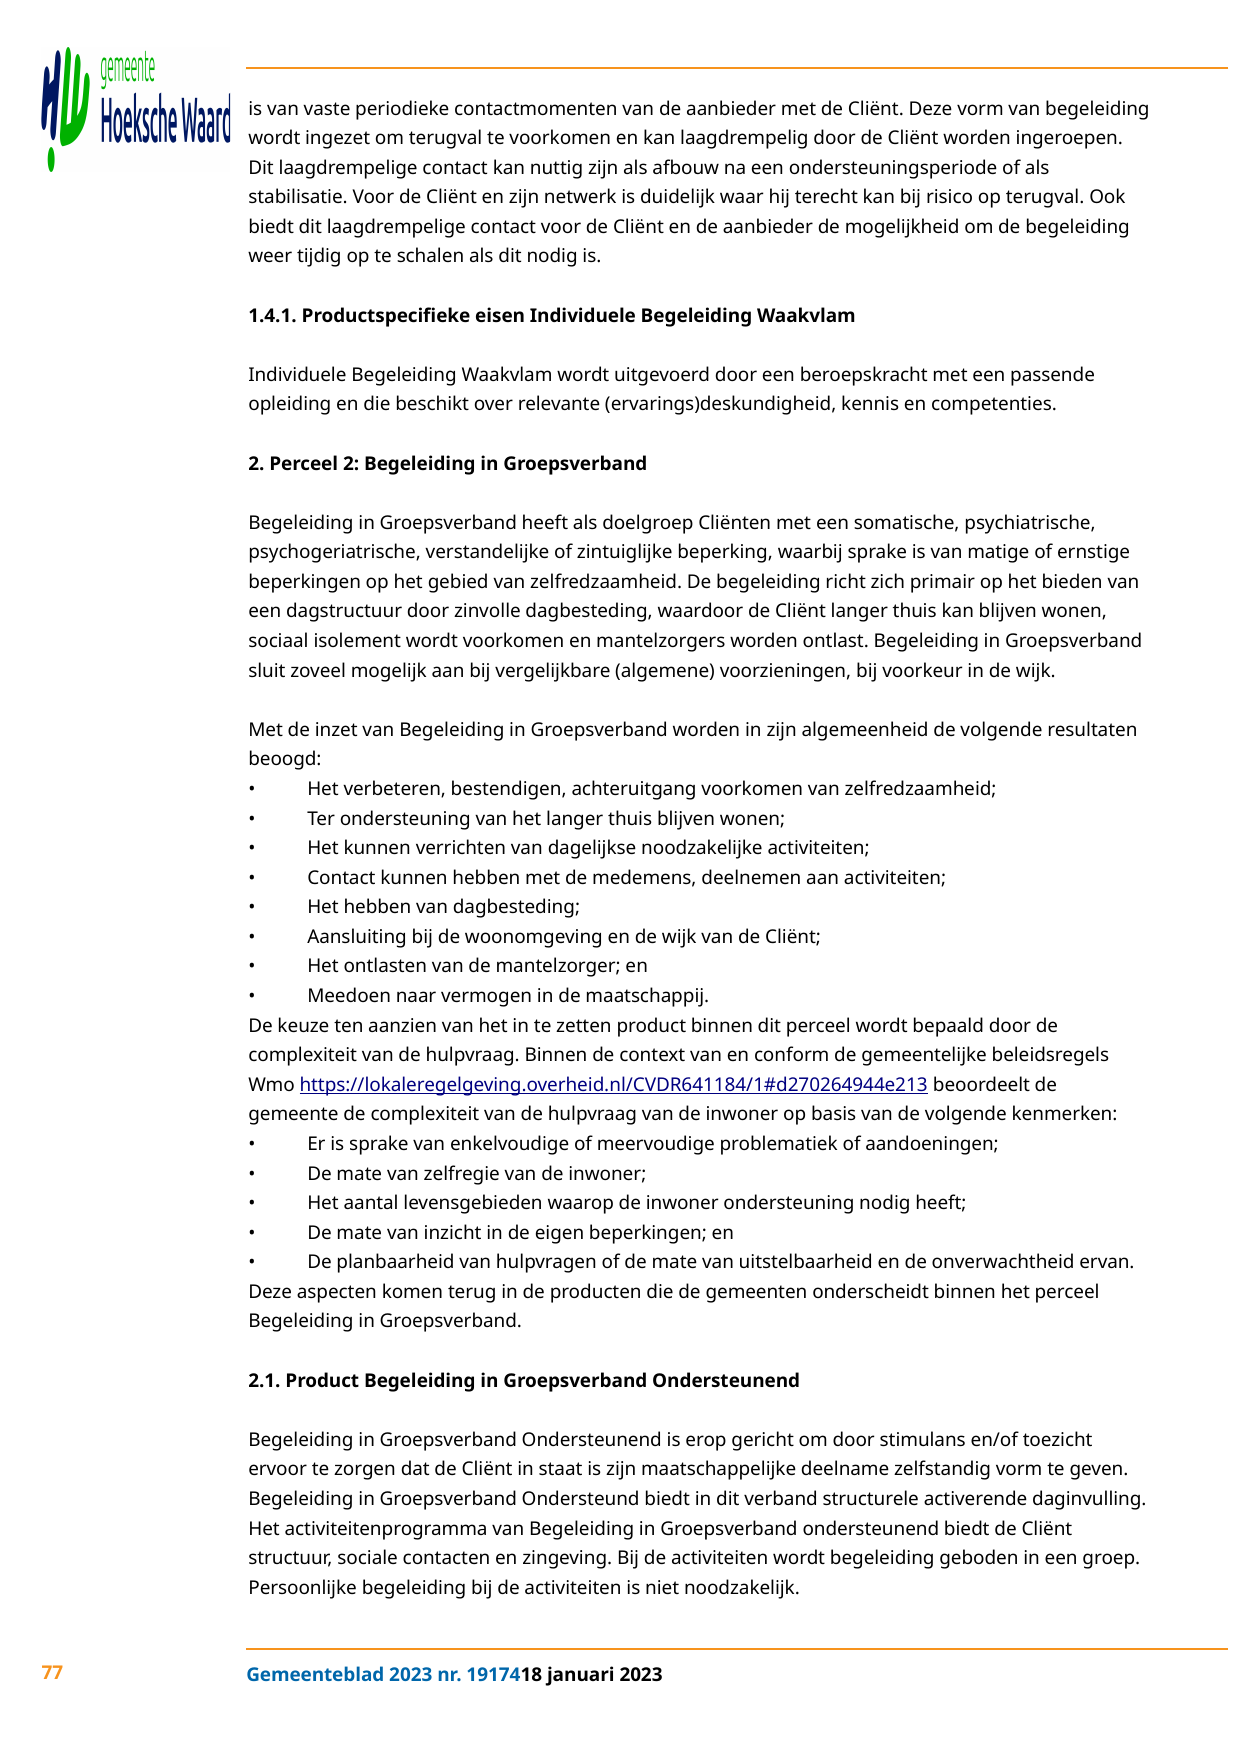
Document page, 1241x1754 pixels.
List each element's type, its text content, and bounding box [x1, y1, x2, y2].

text 2. Perceel 2: Begeleiding in Groepsverband [248, 450, 1152, 476]
text 2.1. Product Begeleiding in Groepsverband Ondersteunend [248, 1367, 1152, 1393]
list Het verbeteren, bestendigen, achteruitgang voorkomen van zelfredzaamheid; [248, 775, 1152, 801]
text De keuze ten aanzien van het in te zetten product binnen dit perceel wordt bepaald door de complexiteit van de hulpvraag. Binnen de context van en conform de gemeentelijke beleidsregels Wmo https://lokaleregelgeving.overheid.nl/CVDR641184/1#d270264944e213 beoordeelt de gemeente de complexiteit van de hulpvraag van de inwoner op basis van de volgende kenmerken: [248, 1012, 1152, 1126]
list De mate van inzicht in de eigen beperkingen; en [248, 1219, 1152, 1245]
list Aansluiting bij de woonomgeving en de wijk van de Cliënt; [248, 923, 1152, 949]
list Het ontlasten van de mantelzorger; en [248, 953, 1152, 978]
text Met de inzet van Begeleiding in Groepsverband worden in zijn algemeenheid de volgende resultaten beoogd: [248, 716, 1152, 771]
list De planbaarheid van hulpvragen of de mate van uitstelbaarheid en de onverwachtheid ervan. [248, 1248, 1152, 1274]
list Contact kunnen hebben met de medemens, deelnemen aan activiteiten; [248, 864, 1152, 890]
text is van vaste periodieke contactmomenten van de aanbieder met de Cliënt. Deze vorm van begeleiding wordt ingezet om terugval te voorkomen en kan laagdrempelig door de Cliënt worden ingeroepen. Dit laagdrempelige contact kan nuttig zijn als afbouw na een ondersteuningsperiode of als stabilisatie. Voor de Cliënt en zijn netwerk is duidelijk waar hij terecht kan bij risico op terugval. Ook biedt dit laagdrempelige contact voor de Cliënt en de aanbieder de mogelijkheid om de begeleiding weer tijdig op te schalen als dit nodig is. [248, 95, 1152, 268]
text Begeleiding in Groepsverband Ondersteunend is erop gericht om door stimulans en/of toezicht ervoor te zorgen dat de Cliënt in staat is zijn maatschappelijke deelname zelfstandig vorm te geven. Begeleiding in Groepsverband Ondersteund biedt in dit verband structurele activerende daginvulling. Het activiteitenprogramma van Begeleiding in Groepsverband ondersteunend biedt de Cliënt structuur, sociale contacten en zingeving. Bij de activiteiten wordt begeleiding geboden in een groep. Persoonlijke begeleiding bij de activiteiten is niet noodzakelijk. [248, 1426, 1152, 1600]
text Begeleiding in Groepsverband heeft als doelgroep Cliënten met een somatische, psychiatrische, psychogeriatrische, verstandelijke of zintuiglijke beperking, waarbij sprake is van matige of ernstige beperkingen op het gebied van zelfredzaamheid. De begeleiding richt zich primair op het bieden van een dagstructuur door zinvolle dagbesteding, waardoor de Cliënt langer thuis kan blijven wonen, sociaal isolement wordt voorkomen en mantelzorgers worden ontlast. Begeleiding in Groepsverband sluit zoveel mogelijk aan bij vergelijkbare (algemene) voorzieningen, bij voorkeur in de wijk. [248, 509, 1152, 683]
list De mate van zelfregie van de inwoner; [248, 1160, 1152, 1186]
text Deze aspecten komen terug in de producten die de gemeenten onderscheidt binnen het perceel Begeleiding in Groepsverband. [248, 1278, 1152, 1333]
list Meedoen naar vermogen in de maatschappij. [248, 982, 1152, 1008]
list Het hebben van dagbesteding; [248, 893, 1152, 919]
list Het kunnen verrichten van dagelijkse noodzakelijke activiteiten; [248, 834, 1152, 860]
list Het aantal levensgebieden waarop de inwoner ondersteuning nodig heeft; [248, 1189, 1152, 1215]
list Er is sprake van enkelvoudige of meervoudige problematiek of aandoeningen; [248, 1130, 1152, 1156]
picture [41, 47, 231, 172]
text Individuele Begeleiding Waakvlam wordt uitgevoerd door een beroepskracht met een passende opleiding en die beschikt over relevante (ervarings)deskundigheid, kennis en competenties. [248, 361, 1152, 416]
list Ter ondersteuning van het langer thuis blijven wonen; [248, 805, 1152, 831]
text 1.4.1. Productspecifieke eisen Individuele Begeleiding Waakvlam [248, 302, 1152, 328]
